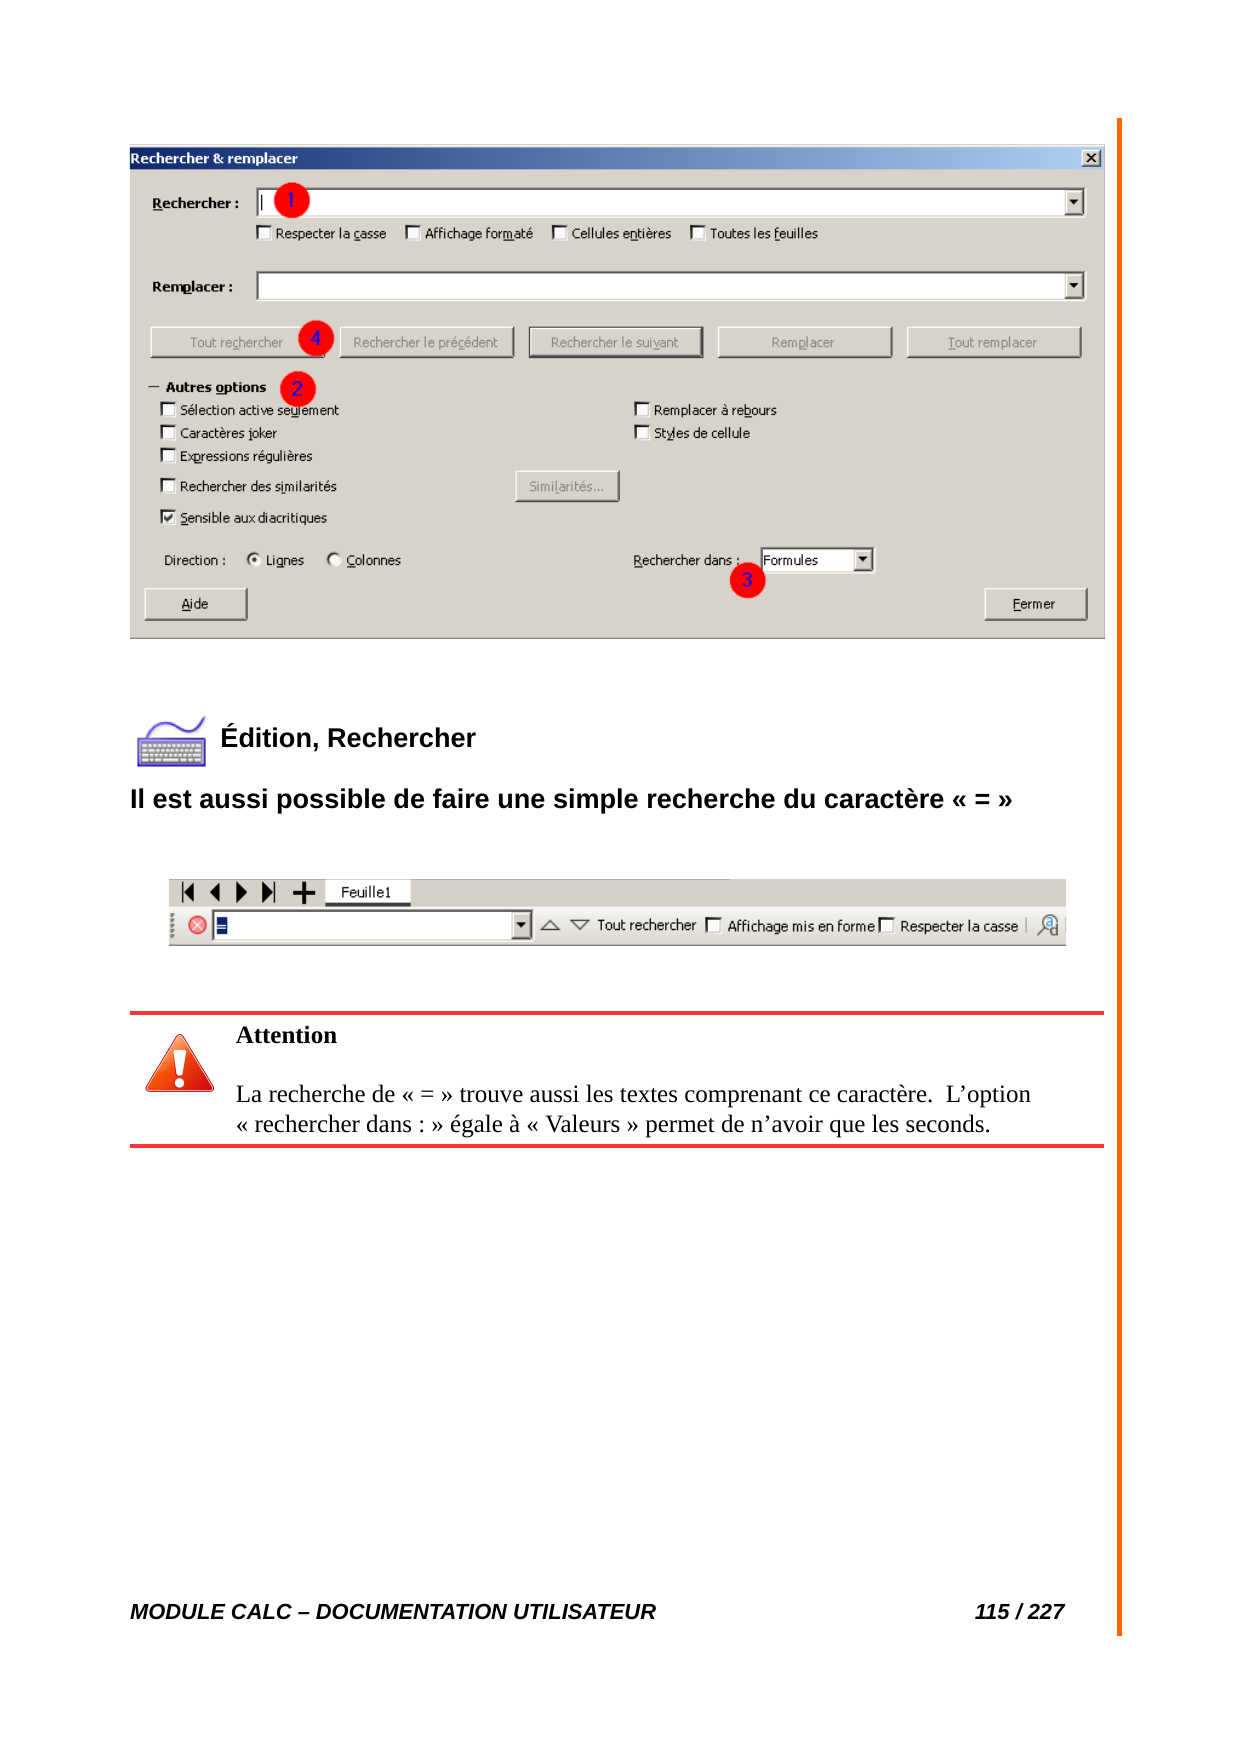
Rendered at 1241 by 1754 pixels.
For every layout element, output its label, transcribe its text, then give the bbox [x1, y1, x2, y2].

picture [129, 144, 1105, 639]
picture [168, 879, 1067, 946]
table_header [130, 1015, 230, 1144]
picture [135, 1020, 225, 1109]
text Il est aussi possible de faire une simple recherche du caractère « = » [130, 784, 1105, 814]
table_header Attention La recherche de « = » trouve aussi les textes comprenant ce caractère. L’option « rechercher dans : » égale à « Valeurs » permet de n’avoir que les seconds. [230, 1015, 1104, 1144]
picture [133, 706, 209, 781]
text Édition, Rechercher [209, 723, 1105, 753]
